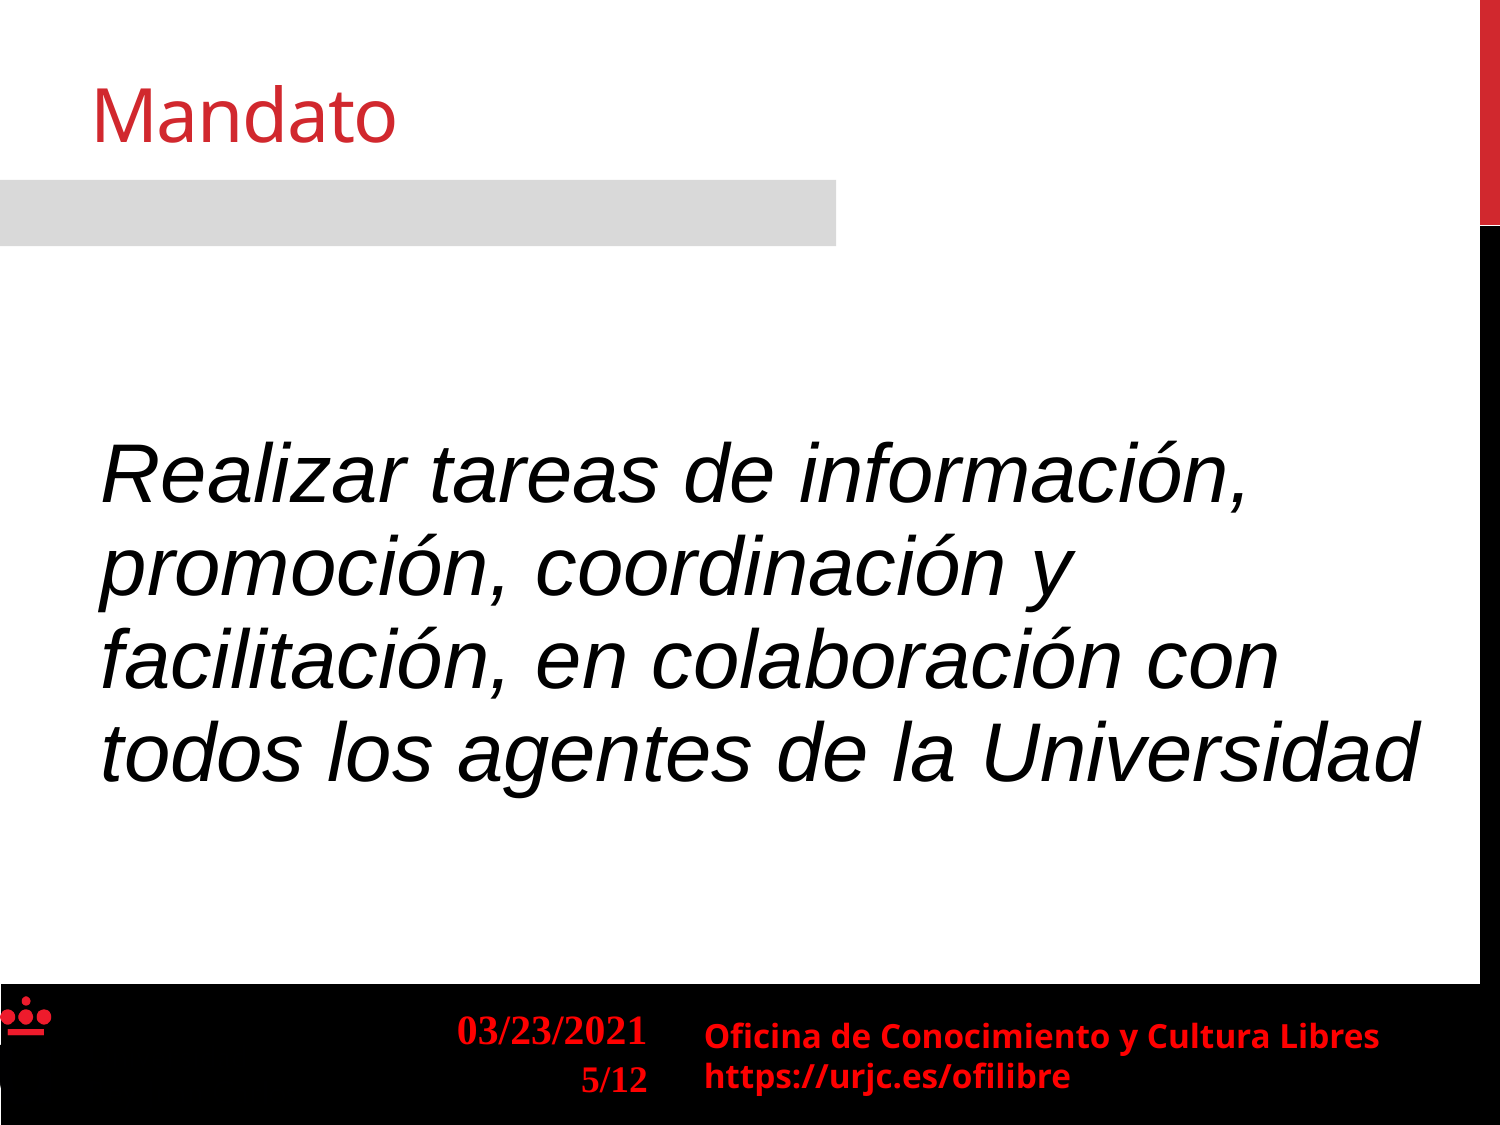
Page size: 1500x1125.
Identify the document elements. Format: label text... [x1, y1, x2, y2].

text_box Mandato [0, 24, 1326, 172]
title [75, 15, 1425, 172]
list Realizar tareas de información, promoción, coordinación y facilitación, en colaboración con todos los agentes de la Universidad [15, 420, 1441, 1066]
